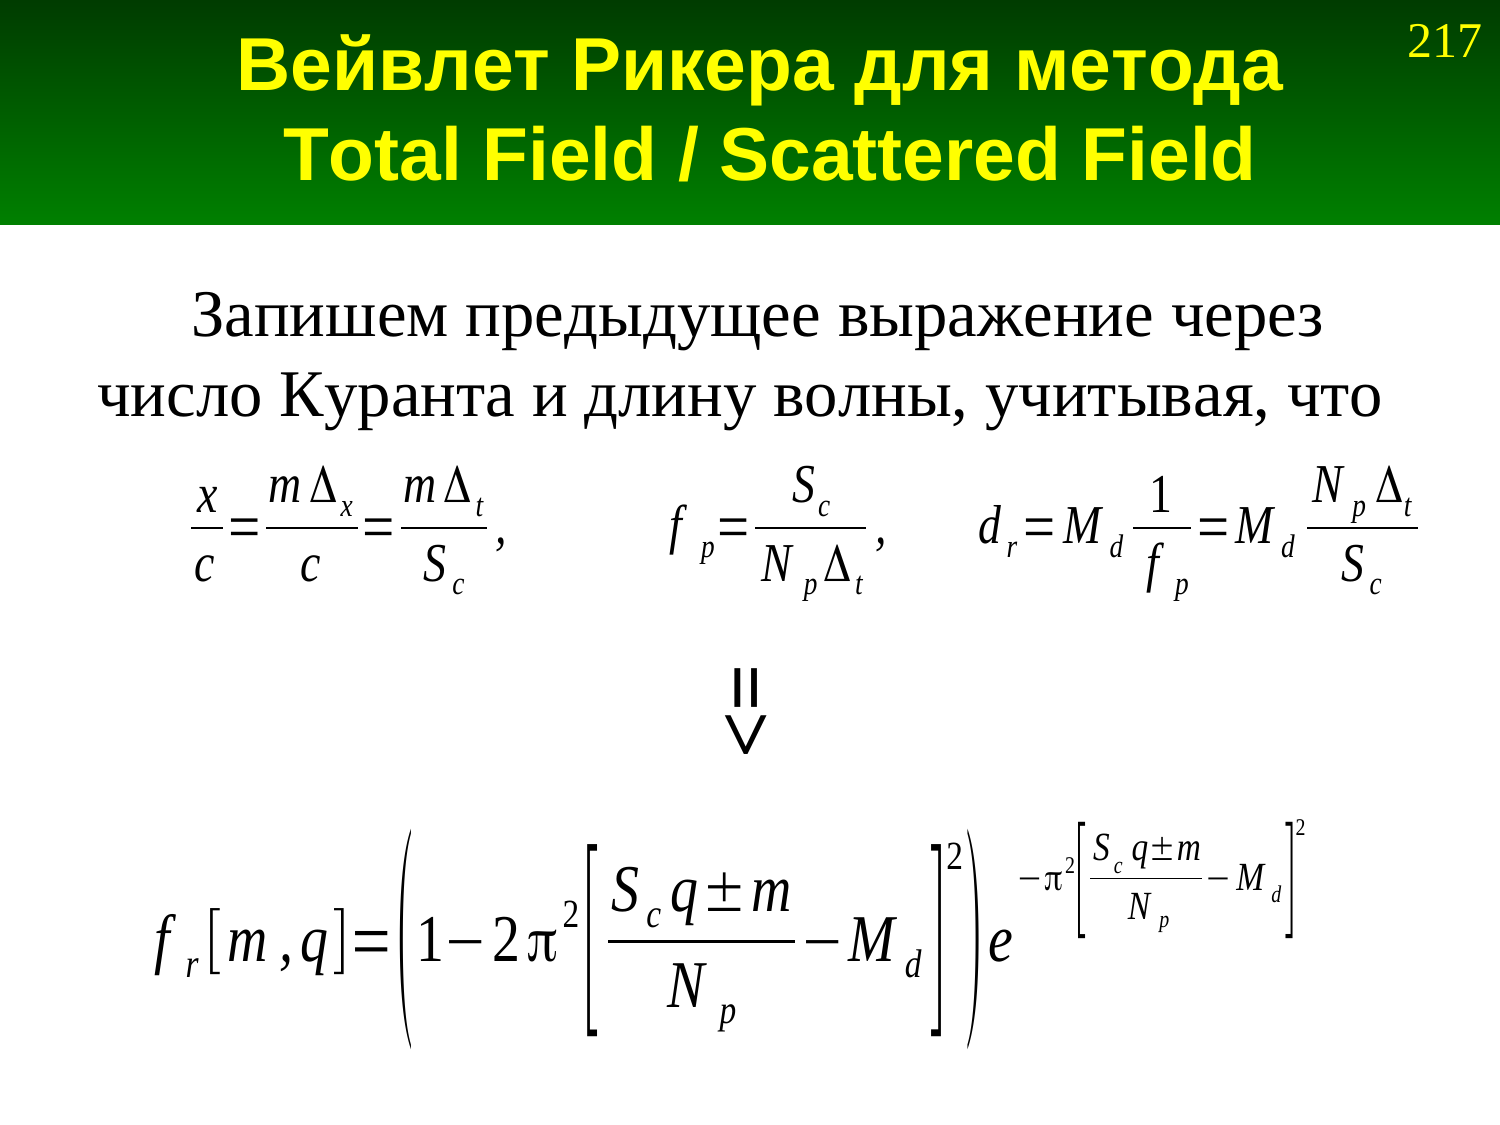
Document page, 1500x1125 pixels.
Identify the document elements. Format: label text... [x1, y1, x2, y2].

chart [177, 454, 520, 603]
chart [649, 454, 899, 603]
text_box => [690, 649, 810, 804]
text_box Запишем предыдущее выражение через число Куранта и длину волны, учитывая, что [82, 262, 1434, 438]
chart [966, 454, 1430, 603]
title Вейвлет Рикера для метода Total Field / Scattered Field [100, 7, 1441, 204]
chart [129, 814, 1321, 1052]
